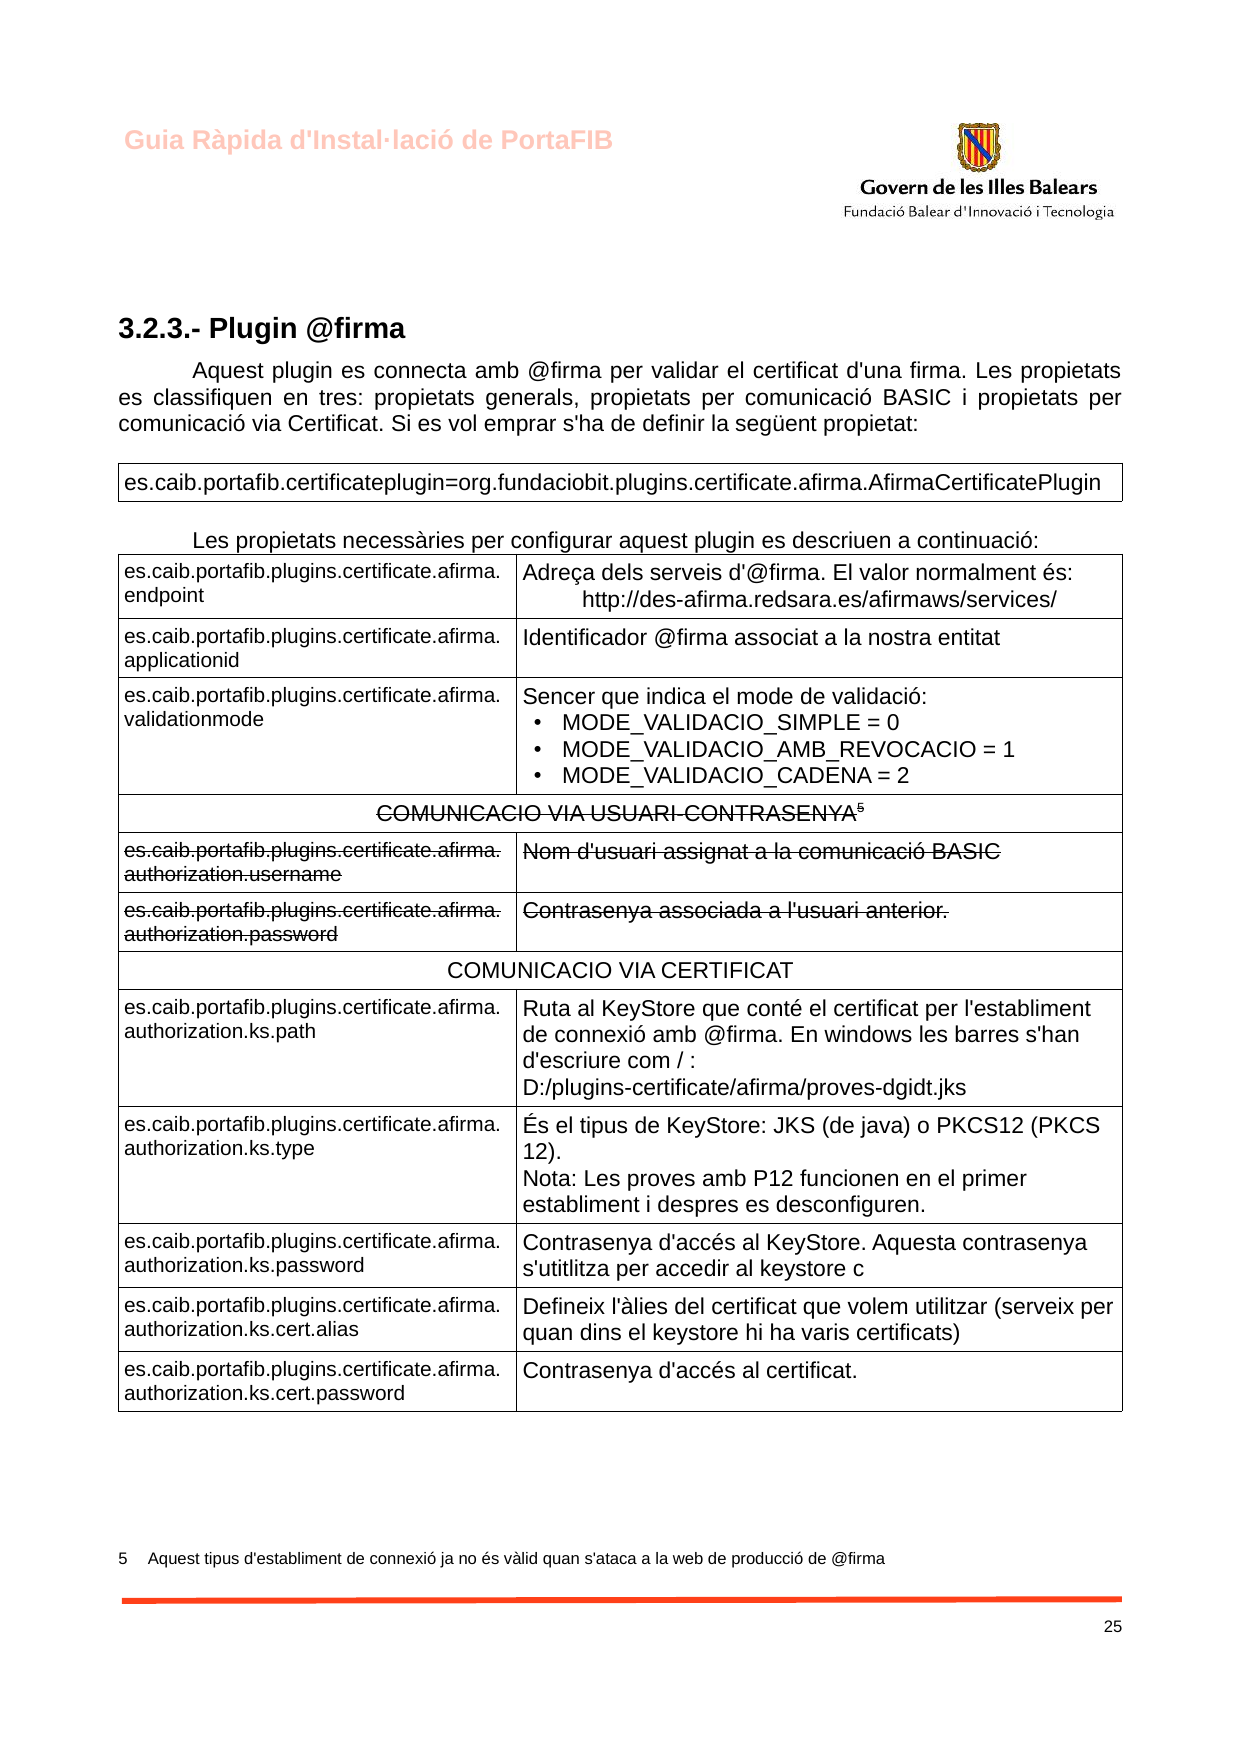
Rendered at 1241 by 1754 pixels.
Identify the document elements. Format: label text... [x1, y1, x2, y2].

table_cell es.caib.portafib.plugins.certificate.afirma.authorization.ks.password [119, 1224, 516, 1287]
table_cell Identificador @firma associat a la nostra entitat [517, 619, 1122, 677]
table_header es.caib.portafib.plugins.certificate.afirma.endpoint [119, 555, 516, 618]
text Aquest plugin es connecta amb @firma per validar el certificat d'una firma. Les propietats es classifiquen en tres: propietats generals, propietats per comunicació BASIC i propietats per comunicació via Certificat. Si es vol emprar s'ha de definir la següent propietat: [118, 357, 1122, 436]
subtitle Plugin @firma [118, 311, 1122, 345]
table_cell es.caib.portafib.plugins.certificate.afirma.applicationid [119, 619, 516, 677]
table_header Adreça dels serveis d'@firma. El valor normalment és: http://des-afirma.redsara.es/afirmaws/services/ [517, 555, 1122, 618]
table_cell Sencer que indica el mode de validació: MODE_VALIDACIO_SIMPLE = 0 MODE_VALIDACIO_AMB_REVOCACIO = 1 MODE_VALIDACIO_CADENA = 2 [517, 678, 1122, 794]
table_cell es.caib.portafib.plugins.certificate.afirma.authorization.password [119, 893, 516, 951]
table_cell És el tipus de KeyStore: JKS (de java) o PKCS12 (PKCS 12). Nota: Les proves amb P12 funcionen en el primer establiment i despres es desconfiguren. [517, 1107, 1122, 1223]
table_cell es.caib.portafib.plugins.certificate.afirma.authorization.ks.cert.alias [119, 1288, 516, 1351]
table_cell COMUNICACIO VIA USUARI-CONTRASENYA [119, 795, 1122, 832]
table_cell COMUNICACIO VIA CERTIFICAT [119, 952, 1122, 989]
table_cell Defineix l'àlies del certificat que volem utilitzar (serveix per quan dins el keystore hi ha varis certificats) [517, 1288, 1122, 1351]
table_cell Contrasenya d'accés al KeyStore. Aquesta contrasenya s'utitlitza per accedir al keystore c [517, 1224, 1122, 1287]
table_cell Ruta al KeyStore que conté el certificat per l'establiment de connexió amb @firma. En windows les barres s'han d'escriure com / : D:/plugins-certificate/afirma/proves-dgidt.jks [517, 990, 1122, 1106]
table_cell es.caib.portafib.plugins.certificate.afirma.authorization.ks.cert.password [119, 1352, 516, 1411]
picture [840, 123, 1117, 220]
table_cell Nom d'usuari assignat a la comunicació BASIC [517, 833, 1122, 892]
table_cell Contrasenya d'accés al certificat. [517, 1352, 1122, 1411]
table_cell es.caib.portafib.plugins.certificate.afirma.validationmode [119, 678, 516, 794]
table_cell es.caib.portafib.plugins.certificate.afirma.authorization.ks.type [119, 1107, 516, 1223]
table_cell es.caib.portafib.plugins.certificate.afirma.authorization.ks.path [119, 990, 516, 1106]
text Les propietats necessàries per configurar aquest plugin es descriuen a continuació: [118, 527, 1122, 553]
table_cell Contrasenya associada a l'usuari anterior. [517, 893, 1122, 951]
table_header es.caib.portafib.certificateplugin=org.fundaciobit.plugins.certificate.afirma.AfirmaCertificatePlugin [119, 464, 1122, 501]
table_cell es.caib.portafib.plugins.certificate.afirma.authorization.username [119, 833, 516, 892]
